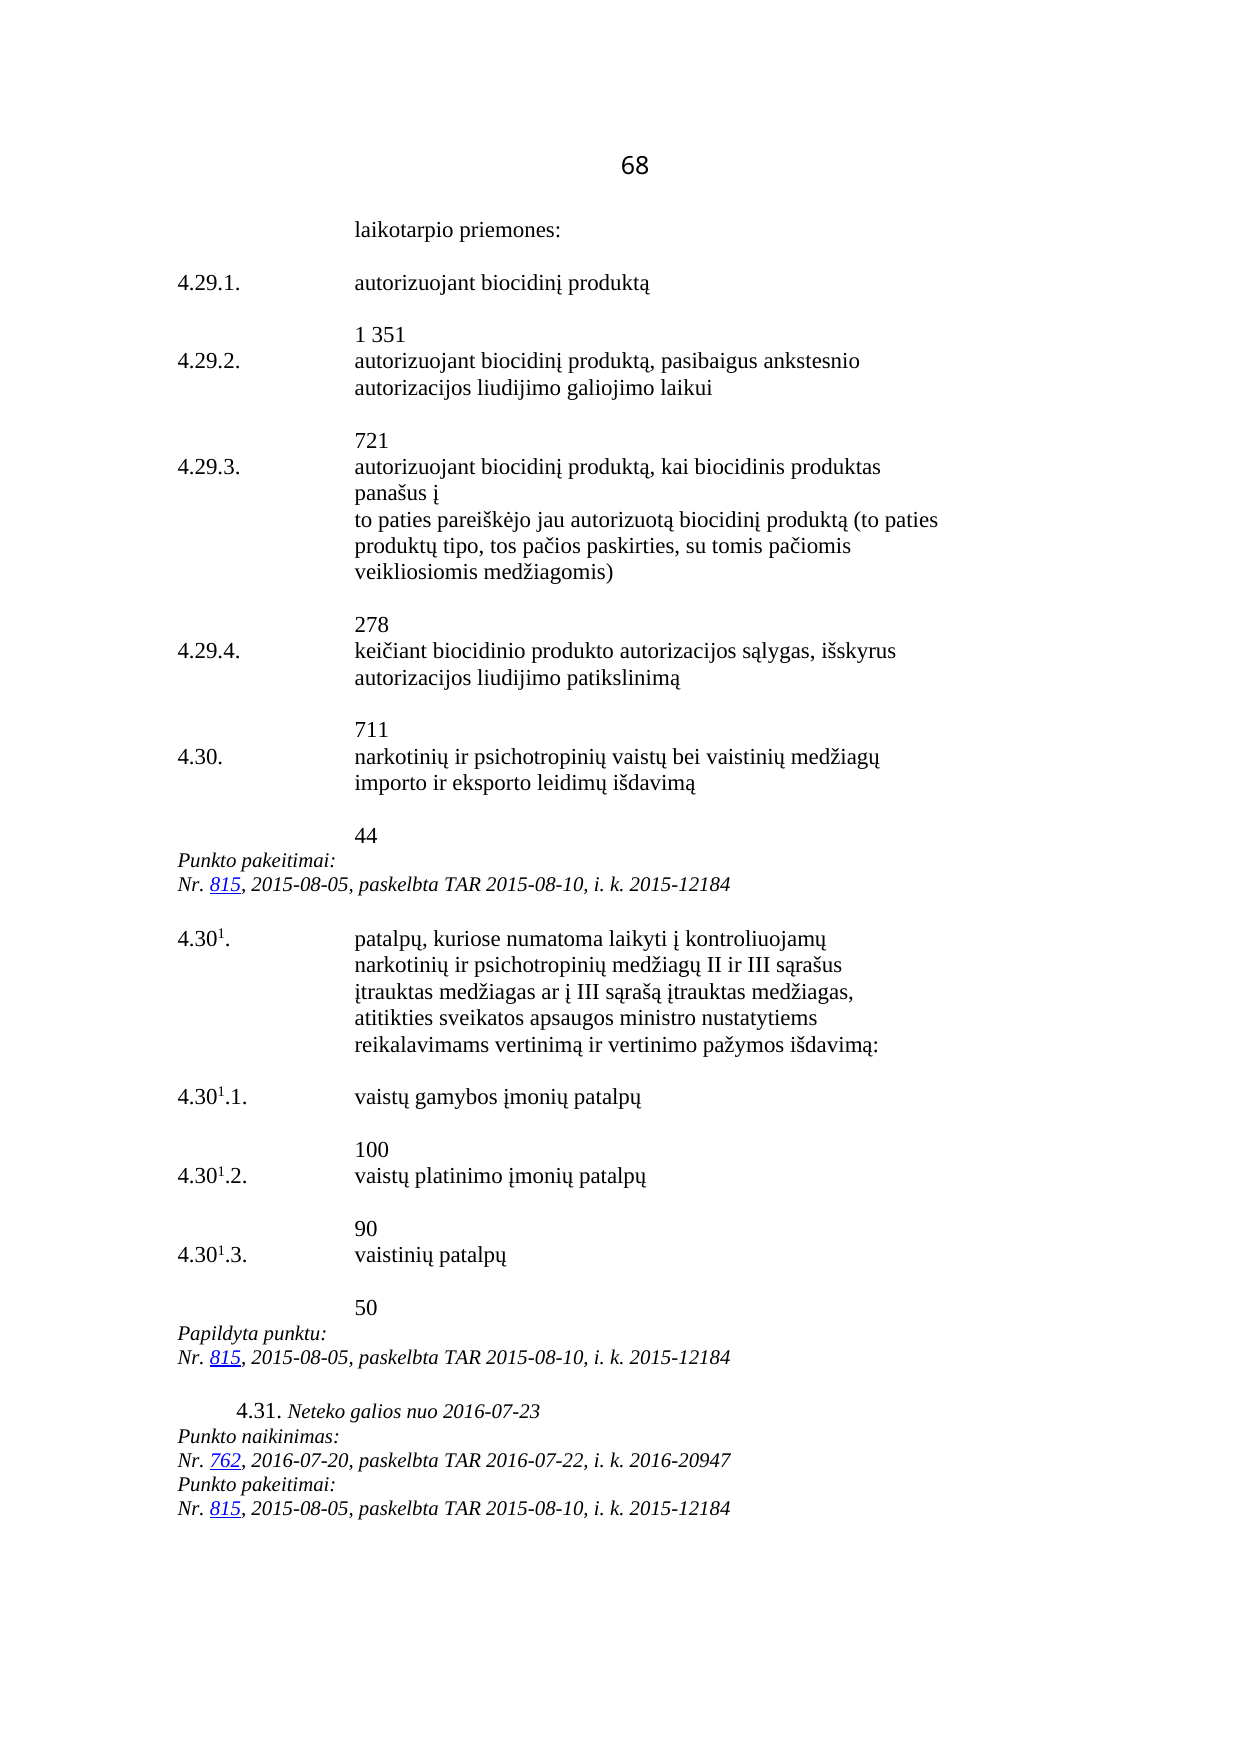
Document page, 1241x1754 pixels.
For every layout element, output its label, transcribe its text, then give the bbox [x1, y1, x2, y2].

text laikotarpio priemones: [354, 216, 945, 268]
text 4.29.1. autorizuojant biocidinį produktą 1 351 [177, 268, 945, 348]
text 4.29.3. autorizuojant biocidinį produktą, kai biocidinis produktas panašus į [177, 453, 945, 506]
text 4.31. Neteko galios nuo 2016-07-23 [177, 1397, 1093, 1424]
text 4.29.4. keičiant biocidinio produkto autorizacijos sąlygas, išskyrus [177, 637, 945, 664]
text 4.30. narkotinių ir psichotropinių vaistų bei vaistinių medžiagų [177, 743, 945, 769]
text atitikties sveikatos apsaugos ministro nustatytiems [354, 1004, 945, 1031]
text Punkto pakeitimai: [177, 848, 1093, 872]
text įtrauktas medžiagas ar į III sąrašą įtrauktas medžiagas, [354, 978, 945, 1004]
text autorizacijos liudijimo galiojimo laikui 721 [354, 374, 945, 453]
text importo ir eksporto leidimų išdavimą 44 [354, 769, 945, 848]
text Nr. 815, 2015-08-05, paskelbta TAR 2015-08-10, i. k. 2015-12184 [177, 872, 1093, 896]
text Punkto pakeitimai: [177, 1472, 1093, 1496]
text Nr. 815, 2015-08-05, paskelbta TAR 2015-08-10, i. k. 2015-12184 [177, 1344, 1093, 1369]
text 4.301.3. vaistinių patalpų 50 [177, 1241, 945, 1321]
text Punkto naikinimas: [177, 1424, 1093, 1448]
text produktų tipo, tos pačios paskirties, su tomis pačiomis [354, 532, 945, 558]
text reikalavimams vertinimą ir vertinimo pažymos išdavimą: [354, 1031, 945, 1083]
text 4.29.2. autorizuojant biocidinį produktą, pasibaigus ankstesnio [177, 348, 945, 374]
text Nr. 762, 2016-07-20, paskelbta TAR 2016-07-22, i. k. 2016-20947 [177, 1448, 1093, 1472]
text Papildyta punktu: [177, 1321, 1093, 1344]
text Nr. 815, 2015-08-05, paskelbta TAR 2015-08-10, i. k. 2015-12184 [177, 1496, 1093, 1520]
text to paties pareiškėjo jau autorizuotą biocidinį produktą (to paties [354, 506, 945, 532]
text narkotinių ir psichotropinių medžiagų II ir III sąrašus [354, 952, 945, 978]
text 4.301. patalpų, kuriose numatoma laikyti į kontroliuojamų [177, 925, 945, 952]
text 4.301.2. vaistų platinimo įmonių patalpų 90 [177, 1162, 945, 1241]
text autorizacijos liudijimo patikslinimą 711 [354, 664, 945, 743]
text 4.301.1. vaistų gamybos įmonių patalpų 100 [177, 1083, 945, 1162]
text veikliosiomis medžiagomis) 278 [354, 558, 945, 637]
